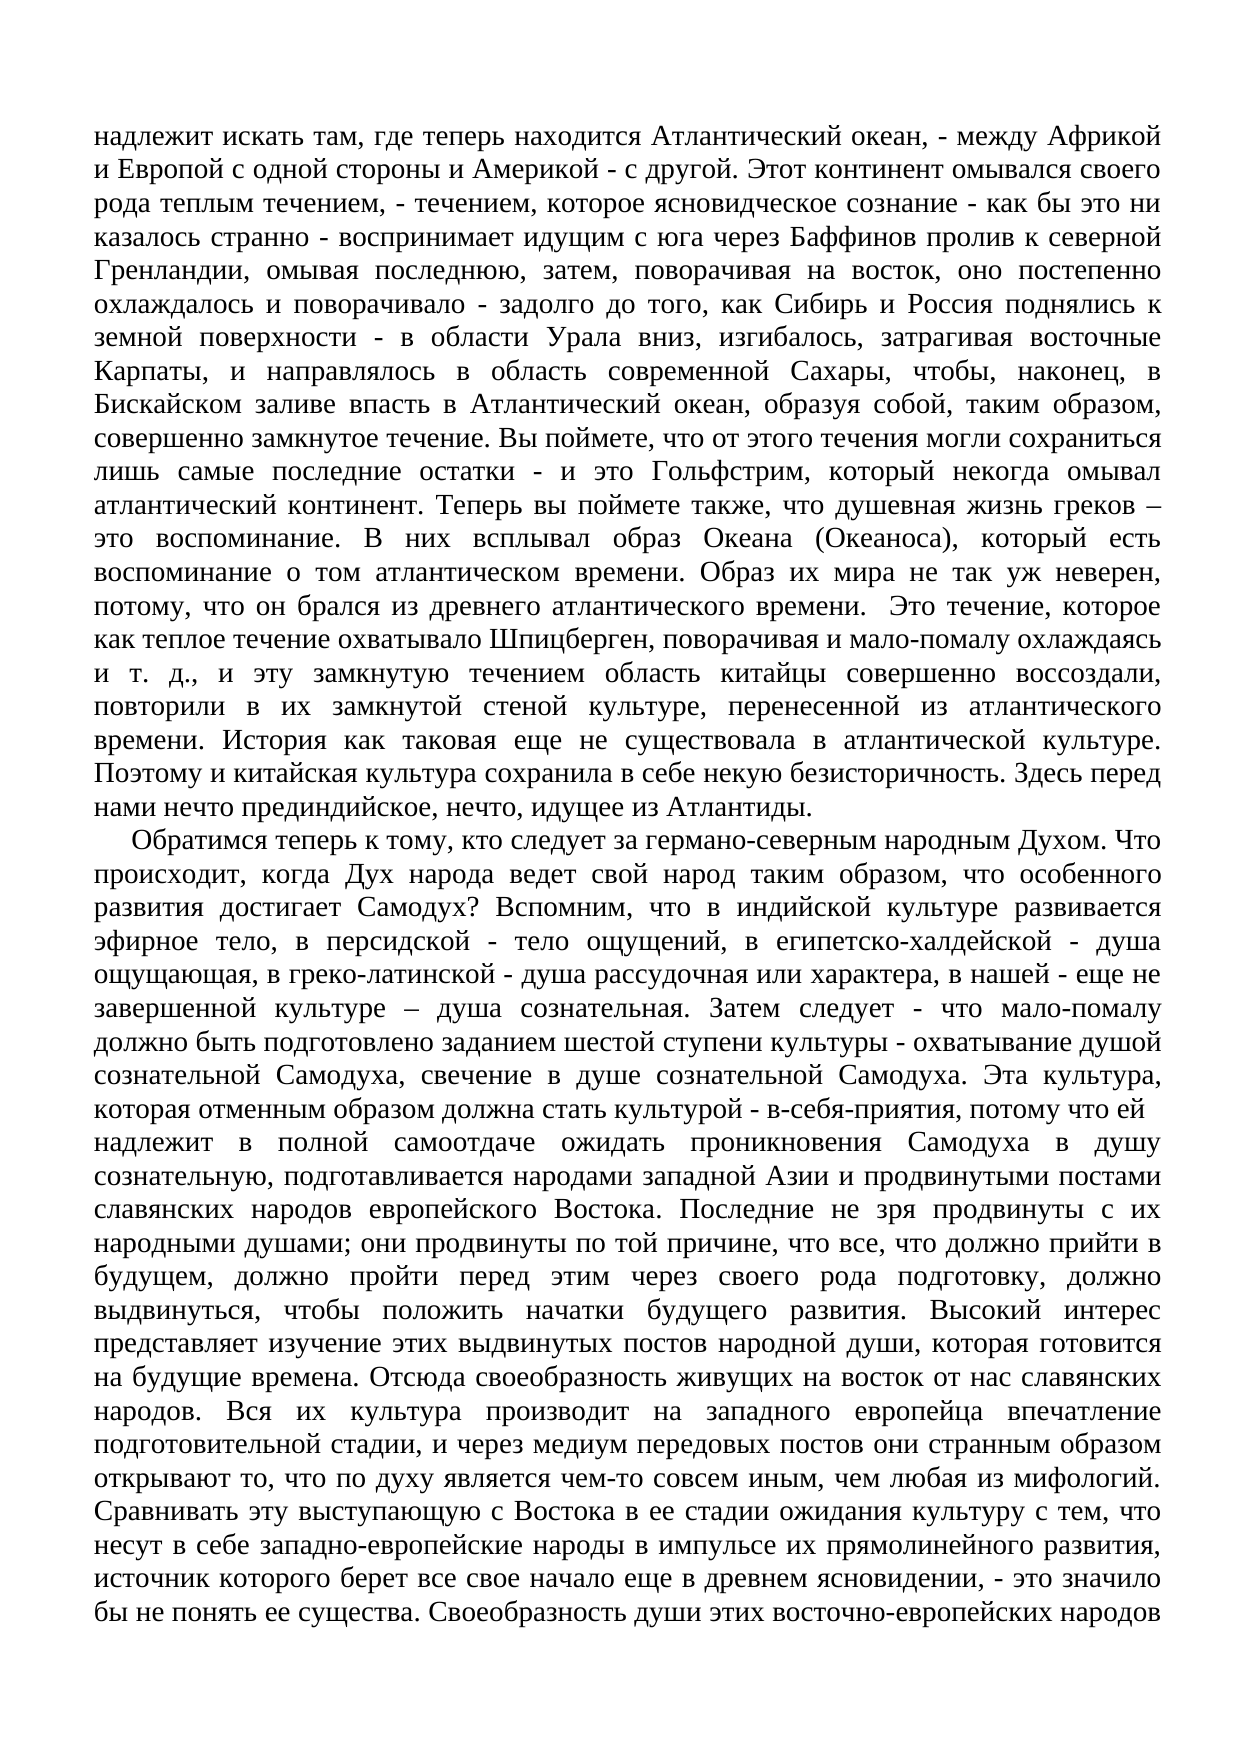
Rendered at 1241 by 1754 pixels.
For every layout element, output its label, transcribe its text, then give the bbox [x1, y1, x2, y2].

text надлежит искать там, где теперь находится Атлантический океан, - между Африкой и Европой с одной стороны и Америкой - с другой. Этот континент омывался своего рода теплым течением, - течением, которое ясновидческое сознание - как бы это ни казалось странно - воспринимает идущим с юга через Баффинов пролив к северной Гренландии, омывая последнюю, затем, поворачивая на восток, оно постепенно охлаждалось и поворачивало - задолго до того, как Сибирь и Россия поднялись к земной поверхности - в области Урала вниз, изгибалось, затрагивая восточные Карпаты, и направлялось в область современной Сахары, чтобы, наконец, в Бискайском заливе впасть в Атлантический океан, образуя собой, таким образом, совершенно замкнутое течение. Вы поймете, что от этого течения могли сохраниться лишь самые последние остатки - и это Гольфстрим, который некогда омывал атлантический континент. Теперь вы поймете также, что душевная жизнь греков – это воспоминание. В них всплывал образ Океана (Океаноса), который есть воспоминание о том атлантическом времени. Образ их мира не так уж неверен, потому, что он брался из древнего атлантического времени. Это течение, которое как теплое течение охватывало Шпицберген, поворачивая и мало-помалу охлаждаясь и т. д., и эту замкнутую течением область китайцы совершенно воссоздали, повторили в их замкнутой стеной культуре, перенесенной из атлантического времени. История как таковая еще не существовала в атлантической культуре. Поэтому и китайская культура сохранила в себе некую безисторичность. Здесь перед нами нечто прединдийское, нечто, идущее из Атлантиды. [94, 118, 1162, 822]
text Обратимся теперь к тому, кто следует за германо-северным народным Духом. Что происходит, когда Дух народа ведет свой народ таким образом, что особенного развития достигает Самодух? Вспомним, что в индийской культуре развивается эфирное тело, в персидской - тело ощущений, в египетско-халдейской - душа ощущающая, в греко-латинской - душа рассудочная или характера, в нашей - еще не завершенной культуре – душа сознательная. Затем следует - что мало-помалу должно быть подготовлено заданием шестой ступени культуры - охватывание душой сознательной Самодуха, свечение в душе сознательной Самодуха. Эта культура, которая отменным образом должна стать культурой - в-себя-приятия, потому что ей [94, 822, 1162, 1124]
text надлежит в полной самоотдаче ожидать проникновения Самодуха в душу сознательную, подготавливается народами западной Азии и продвинутыми постами славянских народов европейского Востока. Последние не зря продвинуты с их народными душами; они продвинуты по той причине, что все, что должно прийти в будущем, должно пройти перед этим через своего рода подготовку, должно выдвинуться, чтобы положить начатки будущего развития. Высокий интерес представляет изучение этих выдвинутых постов народной души, которая готовится на будущие времена. Отсюда своеобразность живущих на восток от нас славянских народов. Вся их культура производит на западного европейца впечатление подготовительной стадии, и через медиум передовых постов они странным образом открывают то, что по духу является чем-то совсем иным, чем любая из мифологий. Сравнивать эту выступающую с Востока в ее стадии ожидания культуру с тем, что несут в себе западно-европейские народы в импульсе их прямолинейного развития, источник которого берет все свое начало еще в древнем ясновидении, - это значило бы не понять ее существа. Своеобразность души этих восточно-европейских народов [94, 1124, 1162, 1627]
